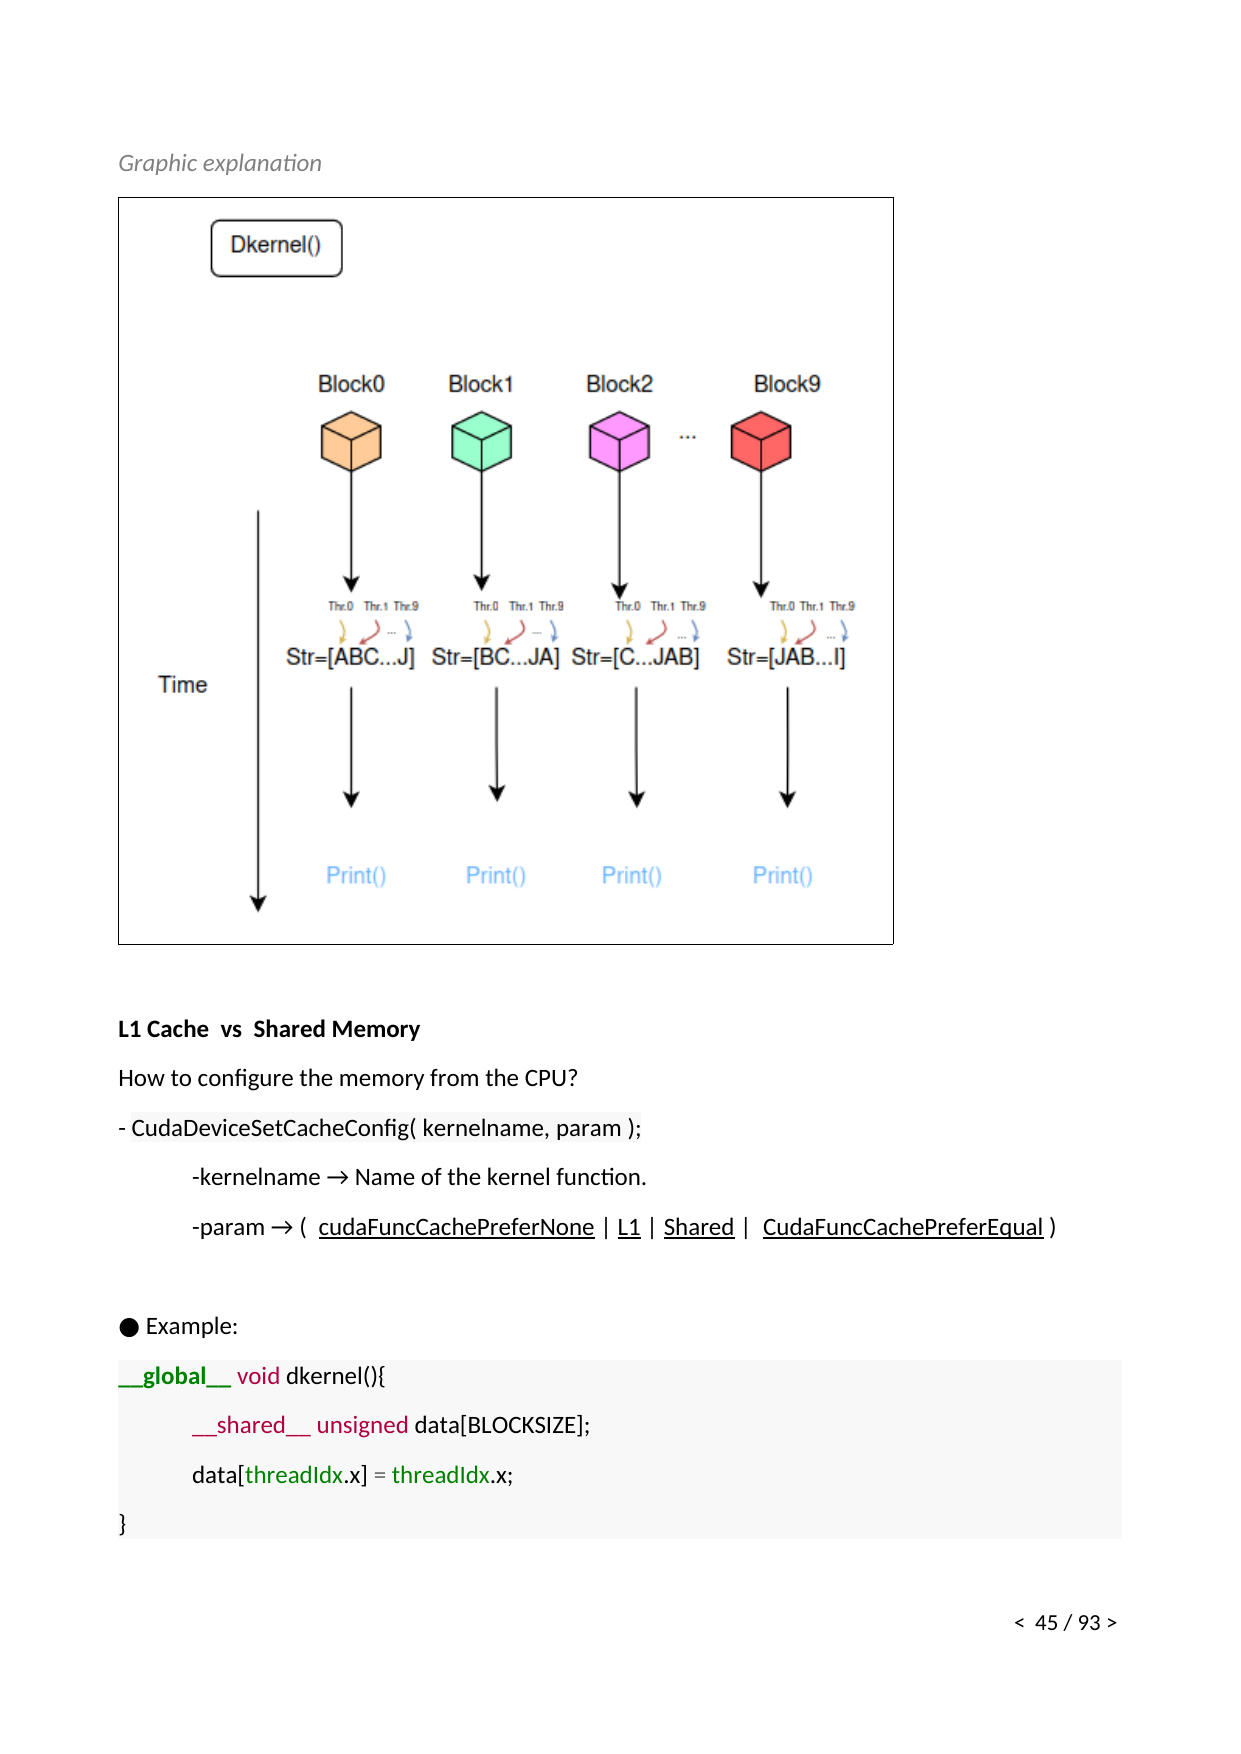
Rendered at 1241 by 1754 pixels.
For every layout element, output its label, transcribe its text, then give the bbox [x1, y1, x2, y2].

picture [121, 200, 890, 941]
text -param → ( cudaFuncCachePreferNone | L1 | Shared | CudaFuncCachePreferEqual ) [118, 1211, 1122, 1242]
text L1 Cache vs Shared Memory [118, 1013, 1122, 1043]
text -kernelname → Name of the kernel function. [118, 1161, 1122, 1192]
text ● Example: [118, 1310, 1122, 1341]
text Graphic explanation [118, 148, 1122, 178]
text __global__ void dkernel(){ [118, 1360, 1122, 1390]
text } [118, 1508, 1122, 1539]
text __shared__ unsigned data[BLOCKSIZE]; [118, 1409, 1122, 1440]
text - CudaDeviceSetCacheConfig( kernelname, param ); [118, 1112, 1122, 1142]
text data[threadIdx.x] = threadIdx.x; [118, 1459, 1122, 1489]
text How to configure the memory from the CPU? [118, 1062, 1122, 1093]
